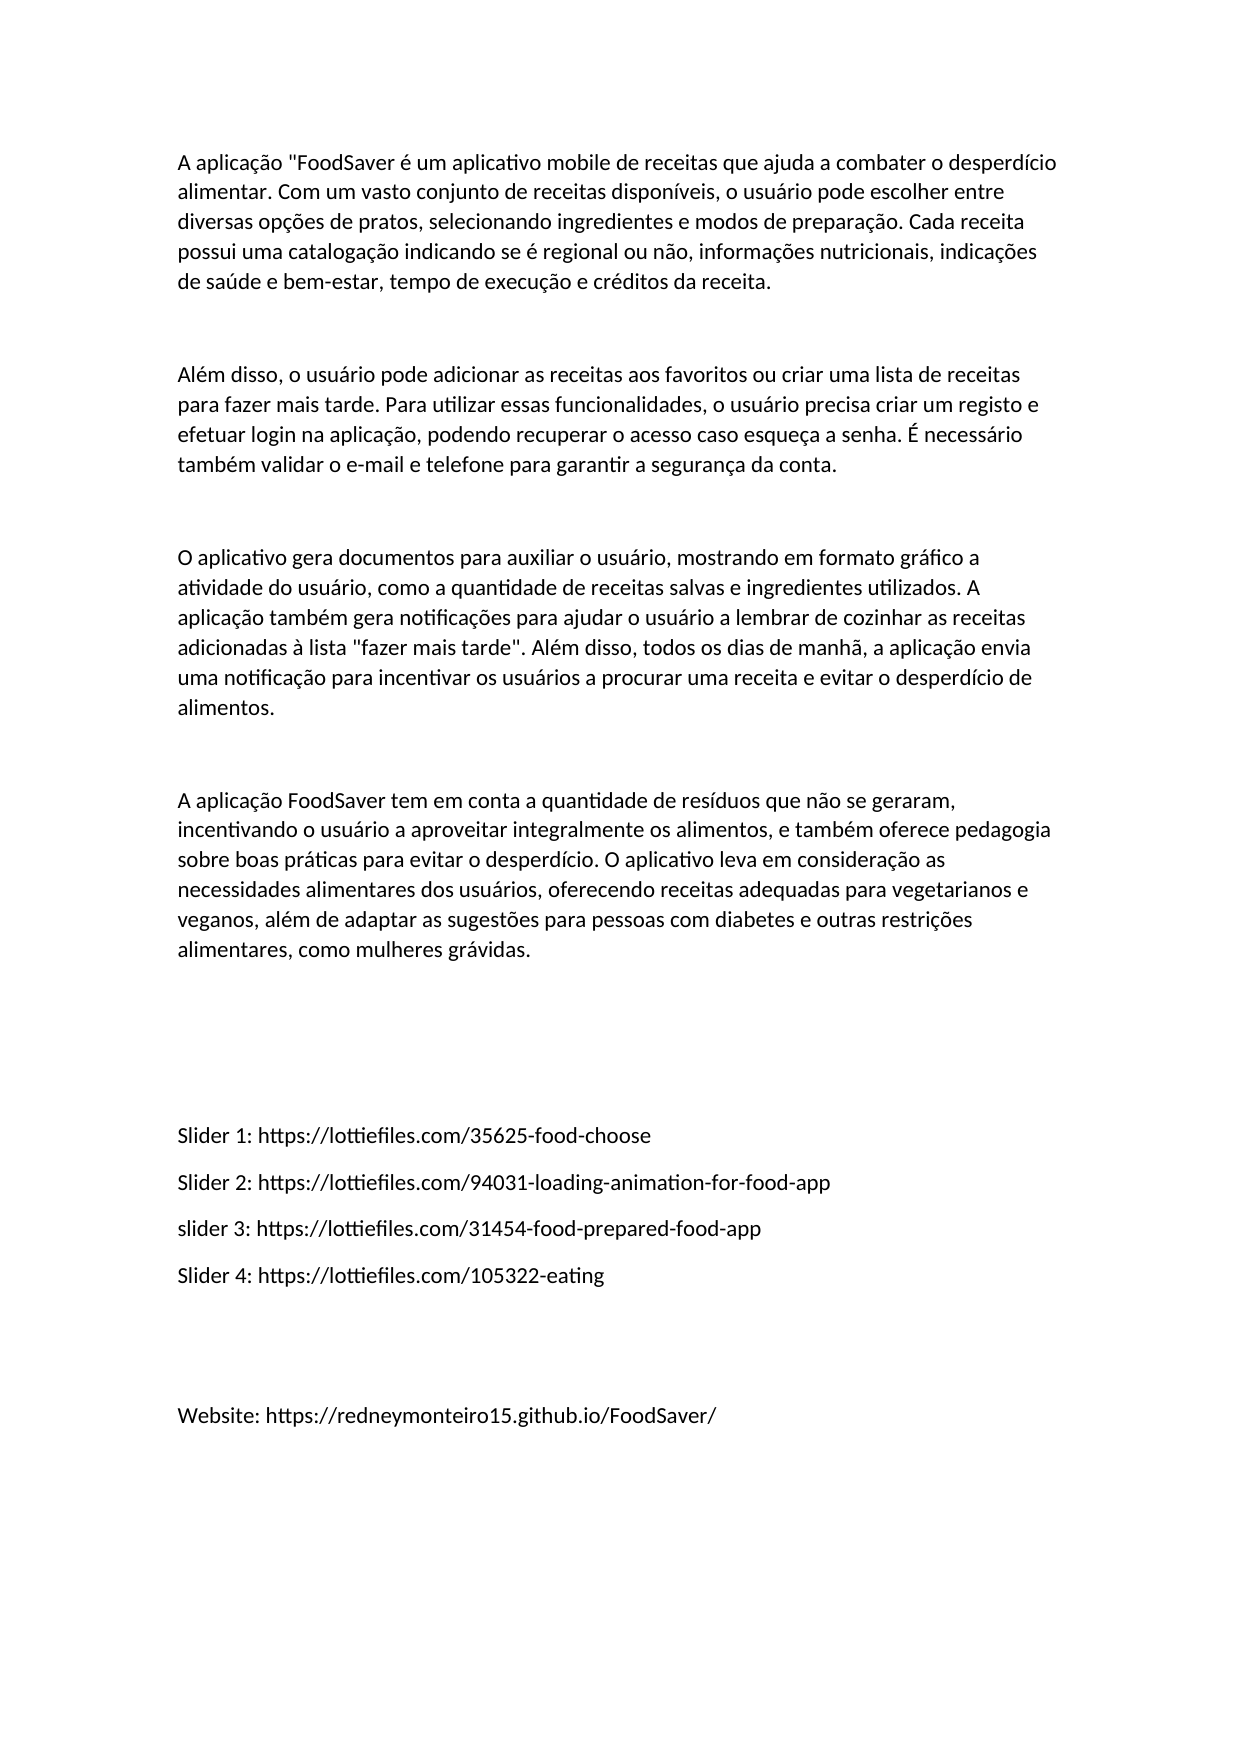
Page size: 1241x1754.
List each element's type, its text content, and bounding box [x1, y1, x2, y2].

text Além disso, o usuário pode adicionar as receitas aos favoritos ou criar uma lista de receitas para fazer mais tarde. Para utilizar essas funcionalidades, o usuário precisa criar um registo e efetuar login na aplicação, podendo recuperar o acesso caso esqueça a senha. É necessário também validar o e-mail e telefone para garantir a segurança da conta. [177, 360, 1063, 478]
text Slider 2: https://lottiefiles.com/94031-loading-animation-for-food-app [177, 1168, 1063, 1196]
text Slider 1: https://lottiefiles.com/35625-food-choose [177, 1121, 1063, 1149]
text slider 3: https://lottiefiles.com/31454-food-prepared-food-app [177, 1214, 1063, 1243]
text Website: https://redneymonteiro15.github.io/FoodSaver/ [177, 1401, 1063, 1429]
text A aplicação FoodSaver tem em conta a quantidade de resíduos que não se geraram, incentivando o usuário a aproveitar integralmente os alimentos, e também oferece pedagogia sobre boas práticas para evitar o desperdício. O aplicativo leva em consideração as necessidades alimentares dos usuários, oferecendo receitas adequadas para vegetarianos e veganos, além de adaptar as sugestões para pessoas com diabetes e outras restrições alimentares, como mulheres grávidas. [177, 786, 1063, 963]
text O aplicativo gera documentos para auxiliar o usuário, mostrando em formato gráfico a atividade do usuário, como a quantidade de receitas salvas e ingredientes utilizados. A aplicação também gera notificações para ajudar o usuário a lembrar de cozinhar as receitas adicionadas à lista "fazer mais tarde". Além disso, todos os dias de manhã, a aplicação envia uma notificação para incentivar os usuários a procurar uma receita e evitar o desperdício de alimentos. [177, 543, 1063, 721]
text Slider 4: https://lottiefiles.com/105322-eating [177, 1261, 1063, 1289]
text A aplicação "FoodSaver é um aplicativo mobile de receitas que ajuda a combater o desperdício alimentar. Com um vasto conjunto de receitas disponíveis, o usuário pode escolher entre diversas opções de pratos, selecionando ingredientes e modos de preparação. Cada receita possui uma catalogação indicando se é regional ou não, informações nutricionais, indicações de saúde e bem-estar, tempo de execução e créditos da receita. [177, 148, 1063, 295]
